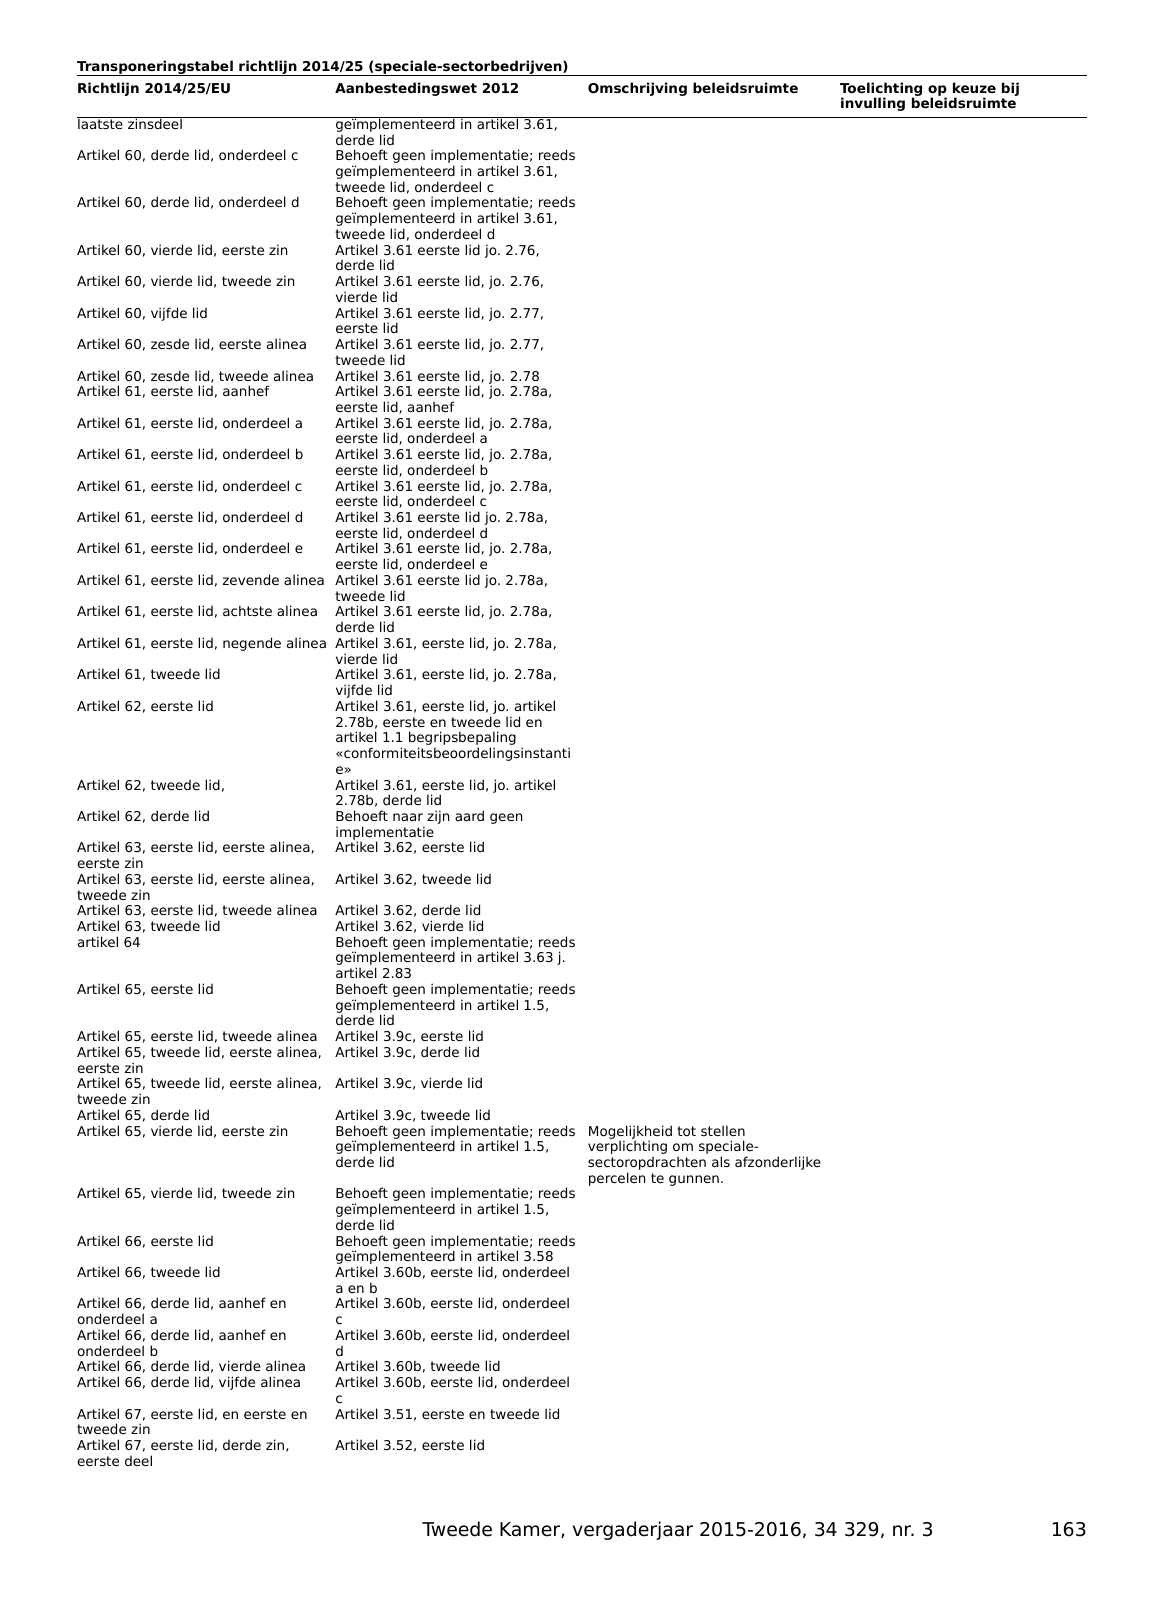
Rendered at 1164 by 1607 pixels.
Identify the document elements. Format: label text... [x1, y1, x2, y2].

table_cell [834, 1265, 1087, 1296]
table_cell Artikel 3.9c, derde lid [329, 1045, 582, 1076]
table_cell [834, 1076, 1087, 1108]
table_cell [582, 479, 834, 510]
table_cell Toelichting op keuze bij invulling beleidsruimte [834, 76, 1087, 117]
table_cell [834, 809, 1087, 840]
table_cell [834, 195, 1087, 242]
table_cell Artikel 61, eerste lid, zevende alinea [77, 573, 329, 604]
table_cell Artikel 3.51, eerste en tweede lid [329, 1406, 582, 1438]
table_cell Behoeft geen implementatie; reeds geïmplementeerd in artikel 1.5, derde lid [329, 982, 582, 1029]
table_cell Artikel 3.61 eerste lid, jo. 2.78a, derde lid [329, 604, 582, 636]
table_cell [834, 148, 1087, 195]
table_cell Artikel 3.61 eerste lid, jo. 2.78a, eerste lid, onderdeel a [329, 416, 582, 447]
table_cell Artikel 61, eerste lid, aanhef [77, 384, 329, 416]
table_cell Artikel 3.61 eerste lid, jo. 2.76, vierde lid [329, 274, 582, 305]
table_cell [834, 1438, 1087, 1469]
table_cell [834, 840, 1087, 872]
table_cell Artikel 65, derde lid [77, 1108, 329, 1123]
table_cell [582, 274, 834, 305]
table_cell [582, 148, 834, 195]
table_cell Artikel 65, vierde lid, tweede zin [77, 1186, 329, 1233]
table_cell [582, 777, 834, 809]
table_cell [582, 935, 834, 982]
table_cell Artikel 3.61 eerste lid jo. 2.76, derde lid [329, 243, 582, 274]
table_cell Artikel 66, derde lid, aanhef en onderdeel a [77, 1296, 329, 1328]
table_cell [834, 1296, 1087, 1328]
table_cell [582, 1375, 834, 1406]
table_cell [834, 479, 1087, 510]
table_cell Artikel 3.9c, eerste lid [329, 1029, 582, 1045]
table_cell Artikel 65, tweede lid, eerste alinea, tweede zin [77, 1076, 329, 1108]
table_cell [834, 1359, 1087, 1375]
table_cell Artikel 65, eerste lid [77, 982, 329, 1029]
table_cell Artikel 61, tweede lid [77, 667, 329, 699]
table_cell Artikel 3.62, eerste lid [329, 840, 582, 872]
table_cell [834, 935, 1087, 982]
table_cell [582, 384, 834, 416]
table_cell Artikel 3.60b, eerste lid, onderdeel a en b [329, 1265, 582, 1296]
table_cell [834, 416, 1087, 447]
table_cell [582, 510, 834, 541]
table_cell Artikel 62, tweede lid, [77, 777, 329, 809]
table_cell [582, 699, 834, 777]
table_cell Artikel 3.61, eerste lid, jo. artikel 2.78b, derde lid [329, 777, 582, 809]
table_cell Artikel 3.62, derde lid [329, 903, 582, 919]
table_cell Artikel 66, eerste lid [77, 1234, 329, 1265]
table_cell artikel 64 [77, 935, 329, 982]
table_cell [834, 667, 1087, 699]
table_cell [834, 1406, 1087, 1438]
table_cell [834, 305, 1087, 337]
table_cell [582, 416, 834, 447]
table_header Transponeringstabel richtlijn 2014/25 (speciale-sectorbedrijven) [77, 59, 1087, 75]
table_cell [834, 982, 1087, 1029]
table_cell [582, 1045, 834, 1076]
table_cell Artikel 3.61, eerste lid, jo. artikel 2.78b, eerste en tweede lid en artikel 1.1 begripsbepaling «conformiteitsbeoordelingsinstantie» [329, 699, 582, 777]
table_cell [834, 777, 1087, 809]
table_cell laatste zinsdeel [77, 118, 329, 148]
table_cell [582, 1029, 834, 1045]
table_cell [834, 447, 1087, 478]
table_cell [582, 118, 834, 148]
table_cell Artikel 60, vijfde lid [77, 305, 329, 337]
table_cell Artikel 60, vierde lid, eerste zin [77, 243, 329, 274]
table_cell [582, 667, 834, 699]
table_cell Artikel 3.61 eerste lid, jo. 2.78a, eerste lid, onderdeel b [329, 447, 582, 478]
table_cell Artikel 3.62, vierde lid [329, 919, 582, 934]
table_cell [834, 1186, 1087, 1233]
table_cell Artikel 3.61 eerste lid jo. 2.78a, eerste lid, onderdeel d [329, 510, 582, 541]
table_cell Artikel 3.61 eerste lid, jo. 2.78a, eerste lid, onderdeel e [329, 541, 582, 573]
table_cell Artikel 60, derde lid, onderdeel d [77, 195, 329, 242]
table_cell [834, 1234, 1087, 1265]
table_cell [834, 919, 1087, 934]
table_cell [582, 573, 834, 604]
table_cell Behoeft geen implementatie; reeds geïmplementeerd in artikel 3.61, tweede lid, onderdeel c [329, 148, 582, 195]
table_cell Artikel 63, eerste lid, eerste alinea, eerste zin [77, 840, 329, 872]
table_cell [582, 809, 834, 840]
table_cell [582, 840, 834, 872]
table_cell Artikel 3.62, tweede lid [329, 872, 582, 903]
table_cell [582, 1234, 834, 1265]
table_cell Artikel 3.9c, tweede lid [329, 1108, 582, 1123]
table_cell Artikel 3.60b, eerste lid, onderdeel c [329, 1296, 582, 1328]
table_cell Artikel 61, eerste lid, negende alinea [77, 636, 329, 667]
table_cell [582, 447, 834, 478]
table_cell Artikel 65, tweede lid, eerste alinea, eerste zin [77, 1045, 329, 1076]
table_cell [582, 1265, 834, 1296]
table_cell [582, 1328, 834, 1359]
table_cell Artikel 3.60b, eerste lid, onderdeel d [329, 1328, 582, 1359]
table_cell [582, 1406, 834, 1438]
table_cell Artikel 3.61 eerste lid jo. 2.78a, tweede lid [329, 573, 582, 604]
table_cell [834, 872, 1087, 903]
table_cell [582, 1296, 834, 1328]
table_cell Artikel 3.61, eerste lid, jo. 2.78a, vierde lid [329, 636, 582, 667]
table_cell [834, 274, 1087, 305]
table_cell Artikel 60, zesde lid, tweede alinea [77, 368, 329, 384]
table_cell [834, 636, 1087, 667]
table_cell Behoeft geen implementatie; reeds geïmplementeerd in artikel 3.61, tweede lid, onderdeel d [329, 195, 582, 242]
table_cell [834, 903, 1087, 919]
table_cell Artikel 61, eerste lid, onderdeel b [77, 447, 329, 478]
table_cell Aanbestedingswet 2012 [329, 76, 582, 117]
table_cell Artikel 3.61 eerste lid, jo. 2.77, tweede lid [329, 337, 582, 368]
table_cell Artikel 61, eerste lid, achtste alinea [77, 604, 329, 636]
table_cell [834, 1328, 1087, 1359]
table_cell [582, 903, 834, 919]
table_cell Artikel 66, derde lid, aanhef en onderdeel b [77, 1328, 329, 1359]
table_cell Artikel 63, tweede lid [77, 919, 329, 934]
table_cell [834, 368, 1087, 384]
table_cell [582, 604, 834, 636]
table_cell Artikel 3.61 eerste lid, jo. 2.78a, eerste lid, onderdeel c [329, 479, 582, 510]
table_cell Artikel 63, eerste lid, eerste alinea, tweede zin [77, 872, 329, 903]
table_cell [834, 1375, 1087, 1406]
table_cell Artikel 3.60b, eerste lid, onderdeel c [329, 1375, 582, 1406]
table_cell [582, 919, 834, 934]
table_cell [582, 1438, 834, 1469]
table_cell Artikel 60, zesde lid, eerste alinea [77, 337, 329, 368]
table_cell [834, 1123, 1087, 1186]
table_cell [834, 118, 1087, 148]
table_cell [834, 699, 1087, 777]
table_cell Behoeft geen implementatie; reeds geïmplementeerd in artikel 3.63 j. artikel 2.83 [329, 935, 582, 982]
table_cell [582, 368, 834, 384]
table_cell [834, 541, 1087, 573]
table_cell Artikel 3.52, eerste lid [329, 1438, 582, 1469]
table_cell Mogelijkheid tot stellen verplichting om speciale-sectoropdrachten als afzonderlijke percelen te gunnen. [582, 1123, 834, 1186]
table_cell [834, 510, 1087, 541]
table_cell Artikel 61, eerste lid, onderdeel a [77, 416, 329, 447]
table_cell Artikel 3.9c, vierde lid [329, 1076, 582, 1108]
table_cell Artikel 3.61 eerste lid, jo. 2.77, eerste lid [329, 305, 582, 337]
table_cell Artikel 66, derde lid, vijfde alinea [77, 1375, 329, 1406]
table_cell Artikel 3.61 eerste lid, jo. 2.78a, eerste lid, aanhef [329, 384, 582, 416]
table_cell Artikel 3.61, eerste lid, jo. 2.78a, vijfde lid [329, 667, 582, 699]
table_cell [582, 1108, 834, 1123]
table_cell [834, 604, 1087, 636]
table_cell Artikel 61, eerste lid, onderdeel e [77, 541, 329, 573]
table_cell Artikel 65, eerste lid, tweede alinea [77, 1029, 329, 1045]
table_cell [834, 1029, 1087, 1045]
table_cell [834, 243, 1087, 274]
table_cell [582, 636, 834, 667]
table_cell Behoeft geen implementatie; reeds geïmplementeerd in artikel 1.5, derde lid [329, 1123, 582, 1186]
table_cell [582, 1359, 834, 1375]
table_cell [834, 1108, 1087, 1123]
table_cell Artikel 67, eerste lid, derde zin, eerste deel [77, 1438, 329, 1469]
table_cell [582, 982, 834, 1029]
table_cell [582, 305, 834, 337]
table_cell [582, 243, 834, 274]
table_cell Artikel 60, vierde lid, tweede zin [77, 274, 329, 305]
table_cell Artikel 66, derde lid, vierde alinea [77, 1359, 329, 1375]
table_cell Richtlijn 2014/25/EU [77, 76, 329, 117]
table_cell Behoeft geen implementatie; reeds geïmplementeerd in artikel 3.58 [329, 1234, 582, 1265]
table_cell Artikel 61, eerste lid, onderdeel c [77, 479, 329, 510]
table_cell Behoeft naar zijn aard geen implementatie [329, 809, 582, 840]
table_cell [834, 337, 1087, 368]
table_cell [582, 337, 834, 368]
table_cell geïmplementeerd in artikel 3.61, derde lid [329, 118, 582, 148]
table_cell Artikel 62, eerste lid [77, 699, 329, 777]
table_cell Artikel 60, derde lid, onderdeel c [77, 148, 329, 195]
table_cell [582, 1076, 834, 1108]
table_cell [582, 541, 834, 573]
table_cell Artikel 3.60b, tweede lid [329, 1359, 582, 1375]
table_cell Artikel 65, vierde lid, eerste zin [77, 1123, 329, 1186]
table_cell Omschrijving beleidsruimte [582, 76, 834, 117]
table_cell [582, 195, 834, 242]
table_cell [582, 872, 834, 903]
table_cell Artikel 61, eerste lid, onderdeel d [77, 510, 329, 541]
table_cell Artikel 66, tweede lid [77, 1265, 329, 1296]
table_cell Artikel 63, eerste lid, tweede alinea [77, 903, 329, 919]
table_cell Artikel 3.61 eerste lid, jo. 2.78 [329, 368, 582, 384]
table_cell [834, 573, 1087, 604]
table_cell Artikel 62, derde lid [77, 809, 329, 840]
table_cell [582, 1186, 834, 1233]
table_cell [834, 384, 1087, 416]
table_cell Artikel 67, eerste lid, en eerste en tweede zin [77, 1406, 329, 1438]
table_cell Behoeft geen implementatie; reeds geïmplementeerd in artikel 1.5, derde lid [329, 1186, 582, 1233]
table_cell [834, 1045, 1087, 1076]
